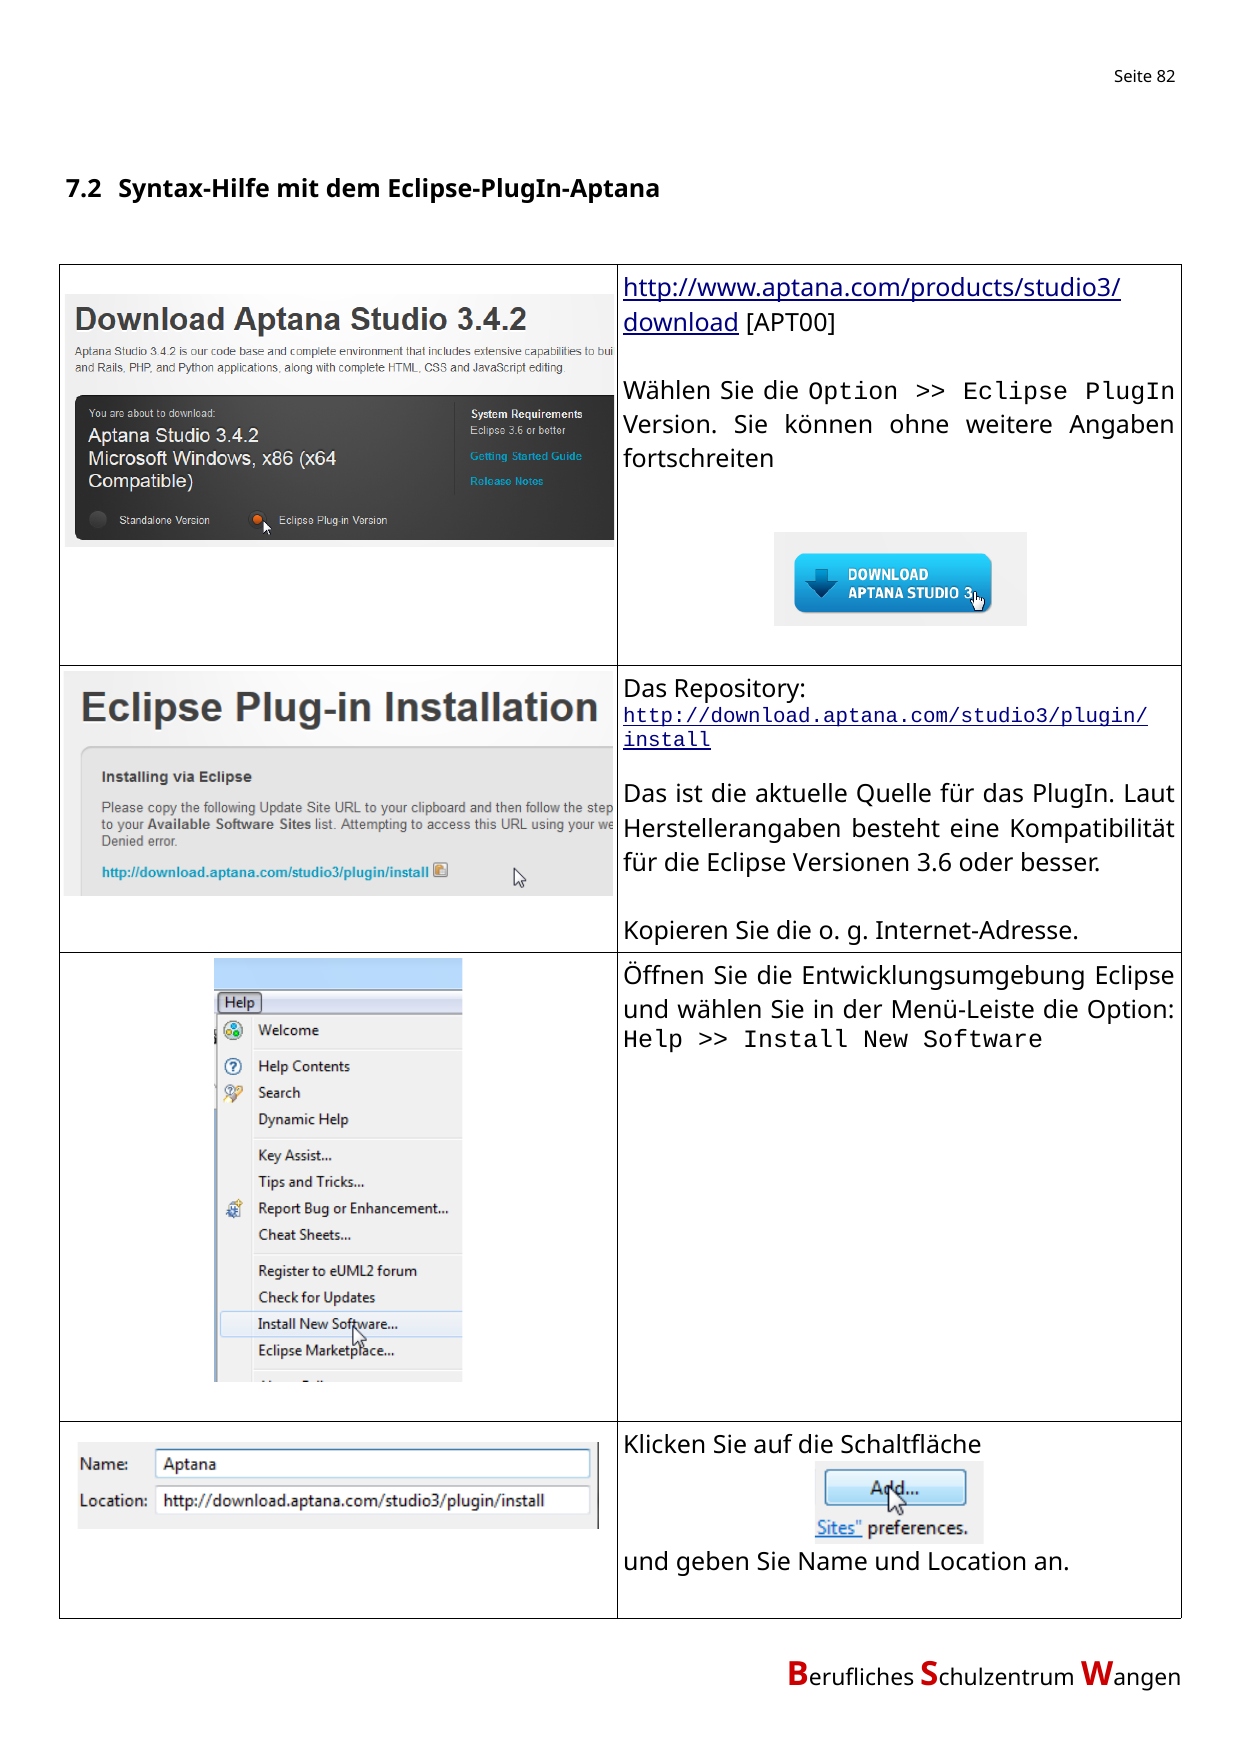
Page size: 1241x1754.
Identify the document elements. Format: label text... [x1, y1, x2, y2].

picture [63, 671, 613, 896]
table_cell [60, 1422, 617, 1618]
picture [64, 294, 615, 547]
picture [214, 958, 463, 1382]
table_cell Klicken Sie auf die Schaltfläche und geben Sie Name und Location an. [618, 1422, 1181, 1618]
picture [814, 1461, 984, 1544]
table_header http://www.aptana.com/products/studio3/download [APT00] Wählen Sie die Option >> Eclipse PlugIn Version. Sie können ohne weitere Angaben fortschreiten [618, 265, 1181, 665]
table_cell [60, 953, 617, 1421]
picture [77, 1442, 599, 1529]
table_cell Öffnen Sie die Entwicklungsumgebung Eclipse und wählen Sie in der Menü-Leiste die Option: Help >> Install New Software [618, 953, 1181, 1421]
picture [774, 532, 1027, 626]
subtitle Syntax-Hilfe mit dem Eclipse-PlugIn-Aptana [59, 171, 1181, 205]
table_header [60, 265, 617, 665]
table_cell [60, 666, 617, 952]
table_cell Das Repository: http://download.aptana.com/studio3/plugin/install Das ist die aktuelle Quelle für das PlugIn. Laut Herstellerangaben besteht eine Kompatibilität für die Eclipse Versionen 3.6 oder besser. Kopieren Sie die o. g. Internet-Adresse. [618, 666, 1181, 952]
